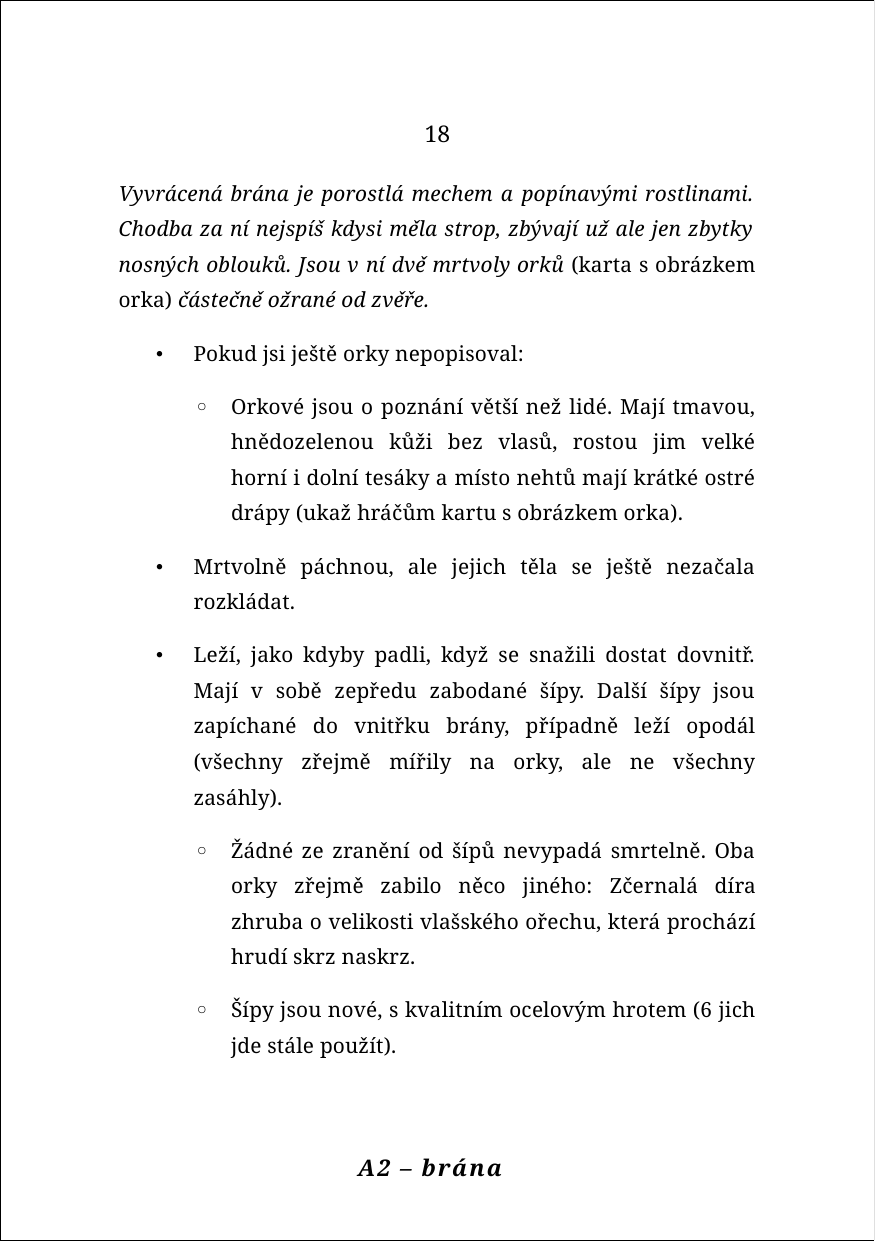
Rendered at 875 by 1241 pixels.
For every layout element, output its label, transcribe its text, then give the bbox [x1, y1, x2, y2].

list Pokud jsi ještě orky nepopisoval: [156, 339, 756, 367]
list Šípy jsou nové, s⁠ kvalitním ocelovým hrotem (6 jich jde stále použít). [193, 996, 756, 1059]
list Leží, jako kdyby padli, když se snažili dostat dovnitř. Mají v⁠ sobě zepředu zabodané šípy. Další šípy jsou zapíchané do vnitřku brány, případně leží opodál (všechny zřejmě mířily na orky, ale ne všechny zasáhly). [156, 641, 756, 811]
list Mrtvolně páchnou, ale jejich těla se ještě nezačala rozkládat. [156, 552, 756, 616]
text Vyvrácená brána je porostlá mechem a⁠ popínavými rostlinami. Chodba za ní nejspíš kdysi měla strop, zbývají už ale jen zbytky nosných oblouků. Jsou v⁠ ní dvě mrtvoly orků (karta s obrázkem orka) částečně ožrané od zvěře. [118, 179, 756, 314]
list Orkové jsou o⁠ poznání větší než lidé. Mají tmavou, hnědozelenou kůži bez vlasů, rostou jim velké horní i⁠ dolní tesáky a⁠ místo nehtů mají krátké ostré drápy (ukaž hráčům kartu s obrázkem orka). [193, 392, 756, 527]
list Žádné ze zranění od šípů nevypadá smrtelně. Oba orky zřejmě zabilo něco jiného: Zčernalá díra zhruba o⁠ velikosti vlašského ořechu, která prochází hrudí skrz naskrz. [193, 836, 756, 971]
